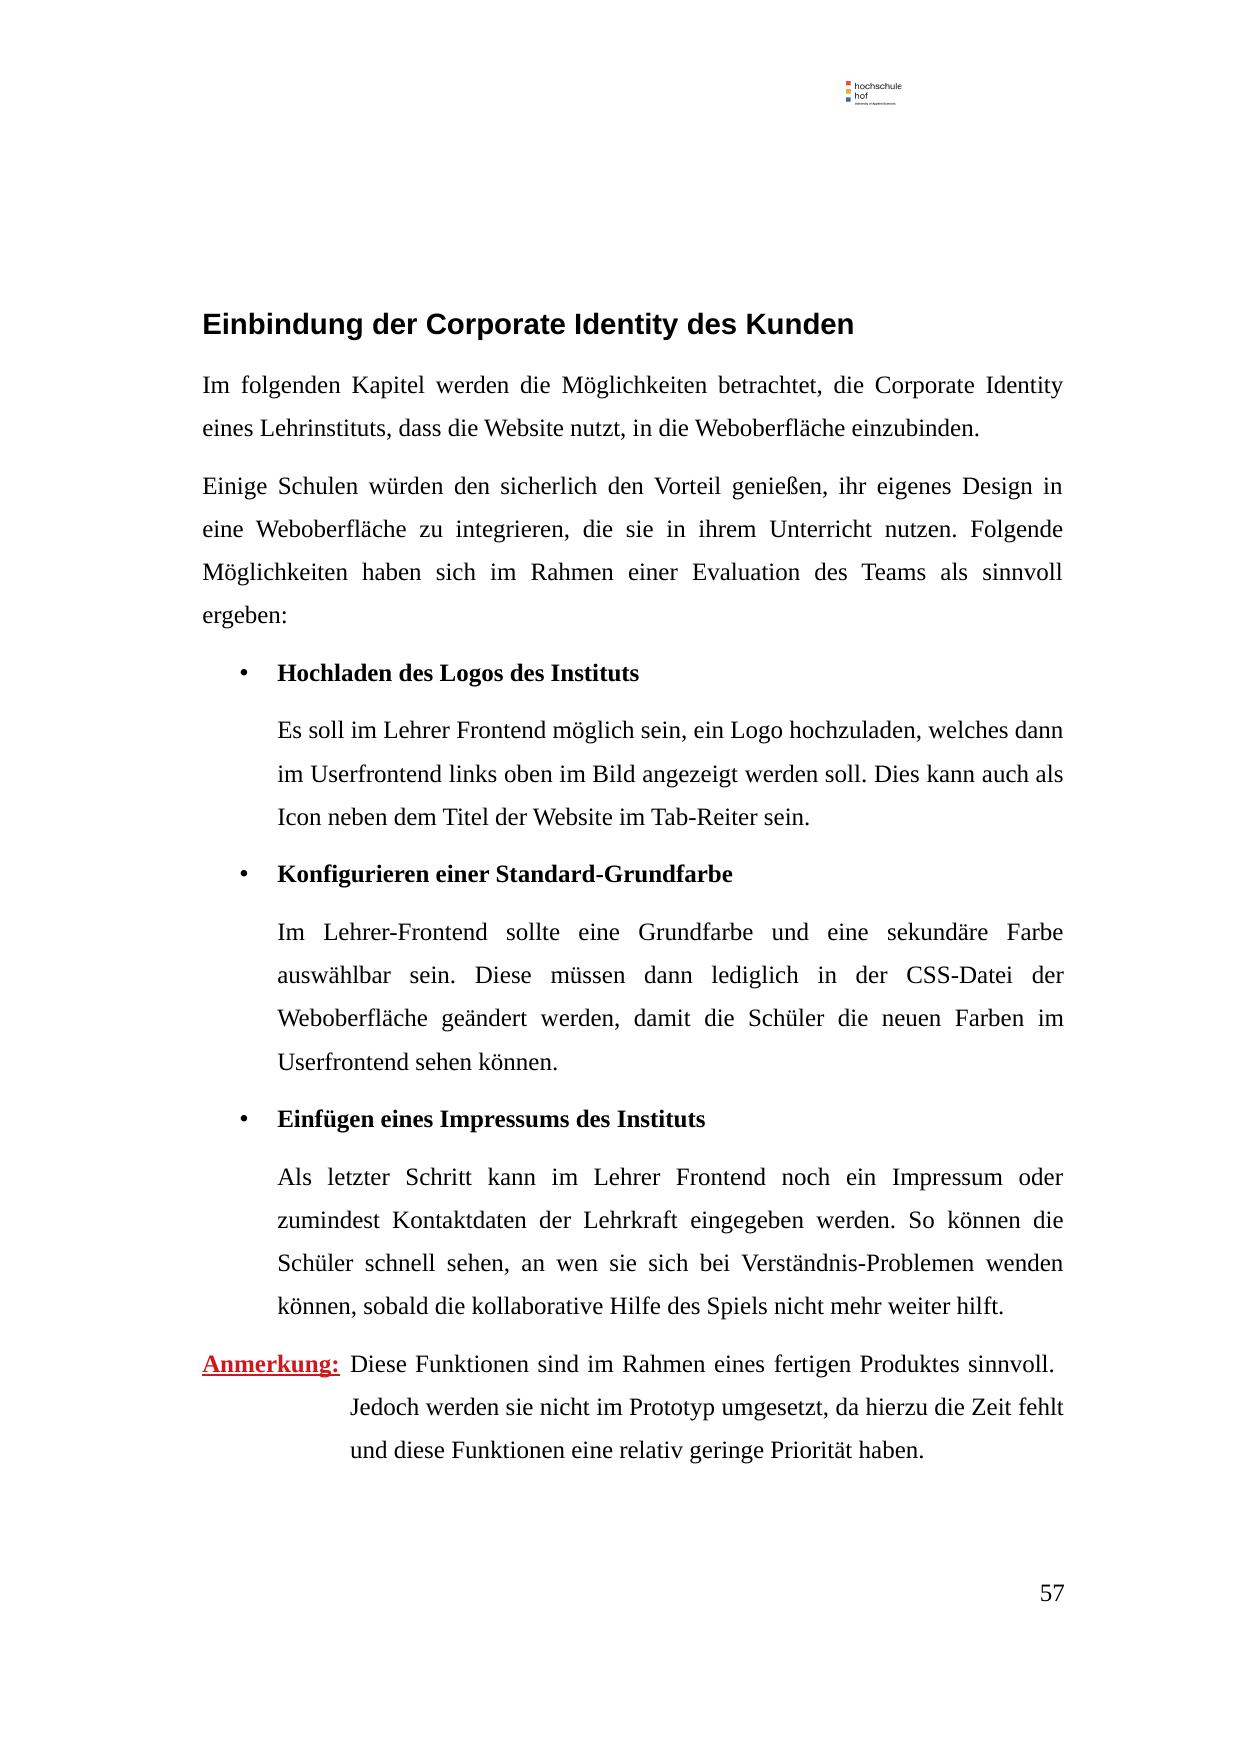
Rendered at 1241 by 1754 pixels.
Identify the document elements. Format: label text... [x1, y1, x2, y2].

list Es soll im Lehrer Frontend möglich sein, ein Logo hochzuladen, welches dann im Userfrontend links oben im Bild angezeigt werden soll. Dies kann auch als Icon neben dem Titel der Website im Tab-Reiter sein. [239, 716, 1064, 831]
list Im Lehrer-Frontend sollte eine Grundfarbe und eine sekundäre Farbe auswählbar sein. Diese müssen dann lediglich in der CSS-Datei der Weboberfläche geändert werden, damit die Schüler die neuen Farben im Userfrontend sehen können. [239, 917, 1064, 1075]
list Einfügen eines Impressums des Instituts [239, 1104, 1064, 1133]
text Im folgenden Kapitel werden die Möglichkeiten betrachtet, die Corporate Identity eines Lehrinstituts, dass die Website nutzt, in die Weboberfläche einzubinden. [202, 370, 1064, 442]
list Hochladen des Logos des Instituts [239, 658, 1064, 687]
list Konfigurieren einer Standard-Grundfarbe [239, 859, 1064, 888]
subtitle Einbindung der Corporate Identity des Kunden [202, 307, 1064, 341]
picture [846, 81, 902, 105]
list Als letzter Schritt kann im Lehrer Frontend noch ein Impressum oder zumindest Kontaktdaten der Lehrkraft eingegeben werden. So können die Schüler schnell sehen, an wen sie sich bei Verständnis-Problemen wenden können, sobald die kollaborative Hilfe des Spiels nicht mehr weiter hilft. [239, 1162, 1064, 1320]
text Anmerkung: Diese Funktionen sind im Rahmen eines fertigen Produktes sinnvoll. Jedoch werden sie nicht im Prototyp umgesetzt, da hierzu die Zeit fehlt und diese Funktionen eine relativ geringe Priorität haben. [202, 1349, 1064, 1464]
text Einige Schulen würden den sicherlich den Vorteil genießen, ihr eigenes Design in eine Weboberfläche zu integrieren, die sie in ihrem Unterricht nutzen. Folgende Möglichkeiten haben sich im Rahmen einer Evaluation des Teams als sinnvoll ergeben: [202, 471, 1064, 629]
